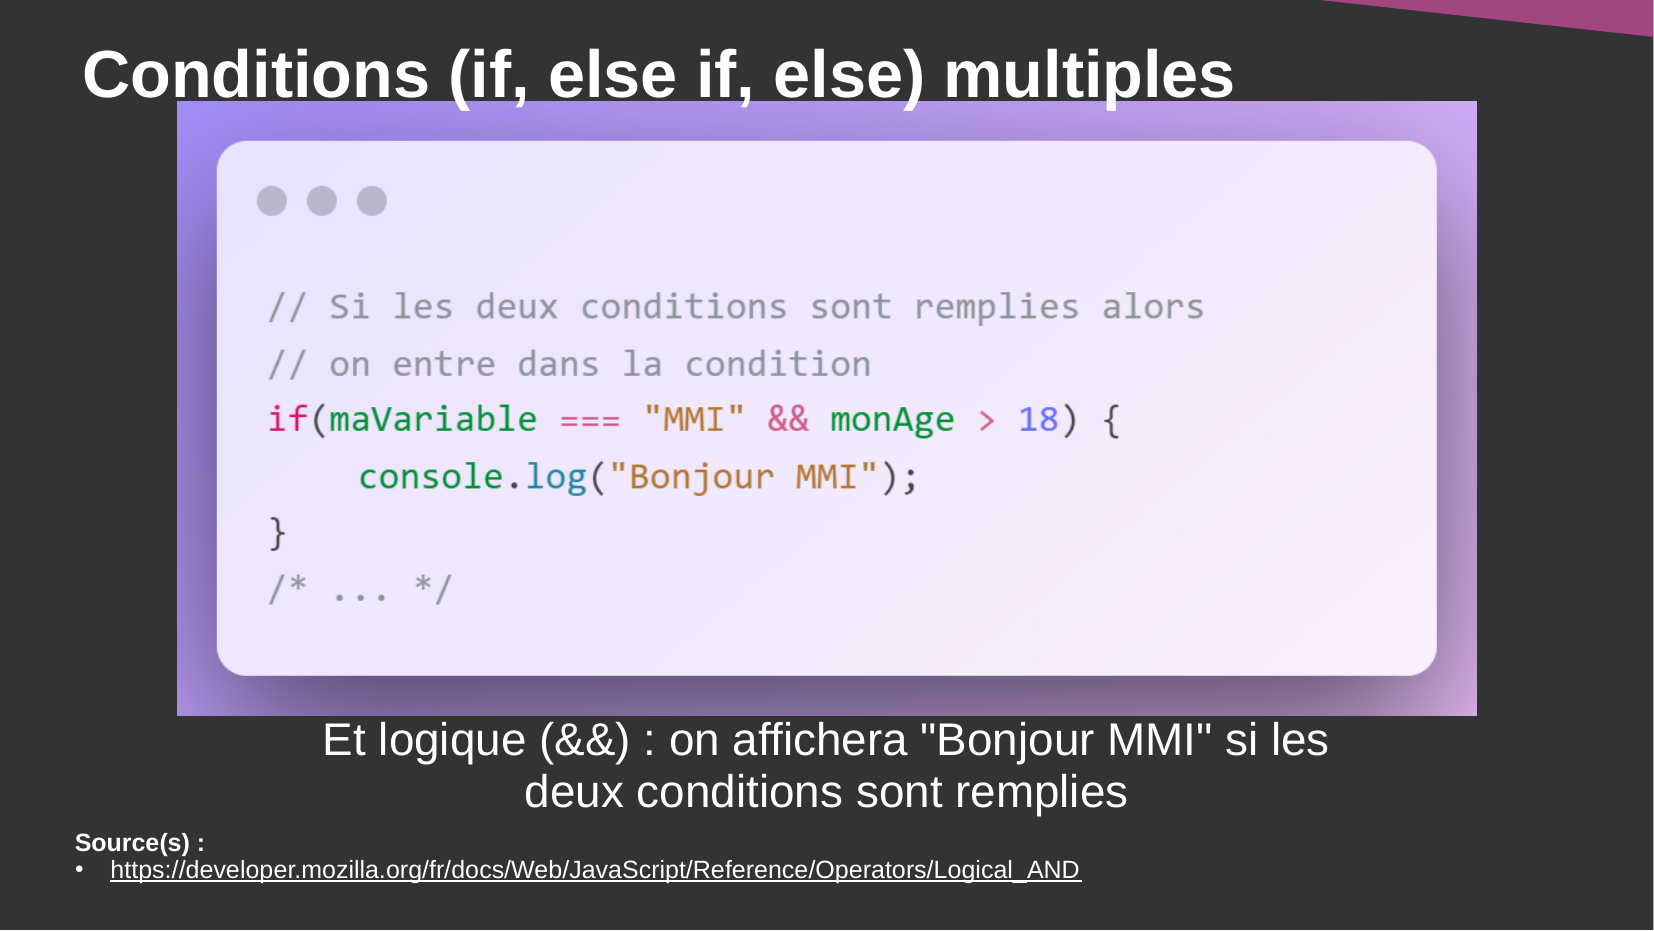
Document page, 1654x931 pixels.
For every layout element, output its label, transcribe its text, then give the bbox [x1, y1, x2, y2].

title Et logique (&&) : on affichera "Bonjour MMI" si les deux conditions sont remplies [271, 714, 1383, 817]
picture [177, 114, 1477, 716]
title Conditions (if, else if, else) multiples [82, 37, 1571, 114]
text_box [1320, 0, 1654, 37]
text_box Source(s) : https://developer.mozilla.org/fr/docs/Web/JavaScript/Reference/Operators/Logical_AND [60, 820, 1583, 892]
